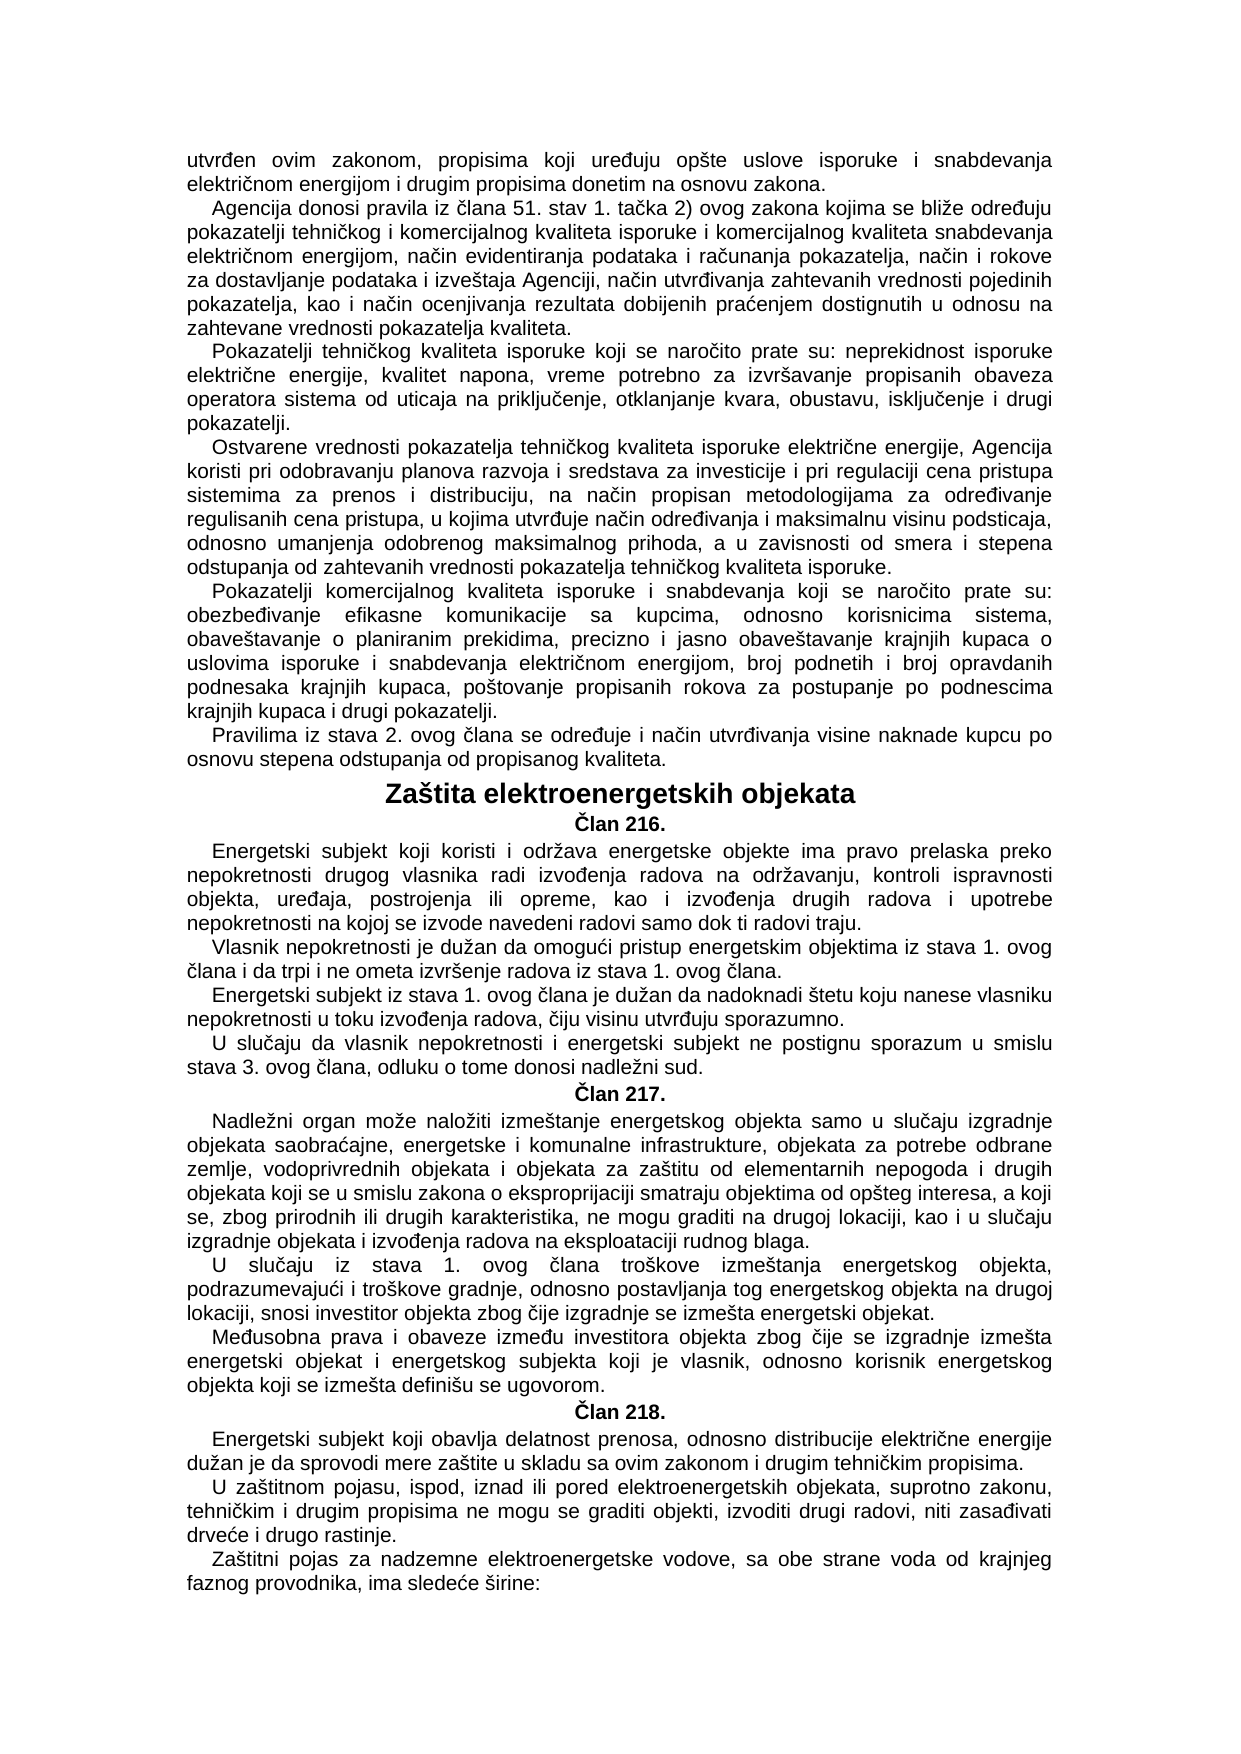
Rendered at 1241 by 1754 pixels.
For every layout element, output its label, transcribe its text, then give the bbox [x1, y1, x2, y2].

text Član 218. [148, 1400, 1093, 1424]
text Pokazatelji komercijalnog kvaliteta isporuke i snabdevanja koji se naročito prate su: obezbeđivanje efikasne komunikacije sa kupcima, odnosno korisnicima sistema, obaveštavanje o planiranim prekidima, precizno i jasno obaveštavanje krajnjih kupaca o uslovima isporuke i snabdevanja električnom energijom, broj podnetih i broj opravdanih podnesaka krajnjih kupaca, poštovanje propisanih rokova za postupanje po podnescima krajnjih kupaca i drugi pokazatelji. [187, 579, 1053, 723]
text Član 217. [148, 1082, 1093, 1106]
text Energetski subjekt koji obavlja delatnost prenosa, odnosno distribucije električne energije dužan je da sprovodi mere zaštite u skladu sa ovim zakonom i drugim tehničkim propisima. [187, 1427, 1053, 1475]
text Agencija donosi pravila iz člana 51. stav 1. tačka 2) ovog zakona kojima se bliže određuju pokazatelji tehničkog i komercijalnog kvaliteta isporuke i komercijalnog kvaliteta snabdevanja električnom energijom, način evidentiranja podataka i računanja pokazatelja, način i rokove za dostavljanje podataka i izveštaja Agenciji, način utvrđivanja zahtevanih vrednosti pojedinih pokazatelja, kao i način ocenjivanja rezultata dobijenih praćenjem dostignutih u odnosu na zahtevane vrednosti pokazatelja kvaliteta. [187, 196, 1053, 339]
text Zaštita elektroenergetskih objekata [148, 777, 1093, 809]
text Energetski subjekt iz stava 1. ovog člana je dužan da nadoknadi štetu koju nanese vlasniku nepokretnosti u toku izvođenja radova, čiju visinu utvrđuju sporazumno. [187, 983, 1053, 1031]
text utvrđen ovim zakonom, propisima koji uređuju opšte uslove isporuke i snabdevanja električnom energijom i drugim propisima donetim na osnovu zakona. [187, 148, 1053, 196]
text Energetski subjekt koji koristi i održava energetske objekte ima pravo prelaska preko nepokretnosti drugog vlasnika radi izvođenja radova na održavanju, kontroli ispravnosti objekta, uređaja, postrojenja ili opreme, kao i izvođenja drugih radova i upotrebe nepokretnosti na kojoj se izvode navedeni radovi samo dok ti radovi traju. [187, 839, 1053, 935]
text Ostvarene vrednosti pokazatelja tehničkog kvaliteta isporuke električne energije, Agencija koristi pri odobravanju planova razvoja i sredstava za investicije i pri regulaciji cena pristupa sistemima za prenos i distribuciju, na način propisan metodologijama za određivanje regulisanih cena pristupa, u kojima utvrđuje način određivanja i maksimalnu visinu podsticaja, odnosno umanjenja odobrenog maksimalnog prihoda, a u zavisnosti od smera i stepena odstupanja od zahtevanih vrednosti pokazatelja tehničkog kvaliteta isporuke. [187, 435, 1053, 579]
text Međusobna prava i obaveze između investitora objekta zbog čije se izgradnje izmešta energetski objekat i energetskog subjekta koji je vlasnik, odnosno korisnik energetskog objekta koji se izmešta definišu se ugovorom. [187, 1325, 1053, 1397]
text Pokazatelji tehničkog kvaliteta isporuke koji se naročito prate su: neprekidnost isporuke električne energije, kvalitet napona, vreme potrebno za izvršavanje propisanih obaveza operatora sistema od uticaja na priključenje, otklanjanje kvara, obustavu, isključenje i drugi pokazatelji. [187, 339, 1053, 435]
text U slučaju iz stava 1. ovog člana troškove izmeštanja energetskog objekta, podrazumevajući i troškove gradnje, odnosno postavljanja tog energetskog objekta na drugoj lokaciji, snosi investitor objekta zbog čije izgradnje se izmešta energetski objekat. [187, 1253, 1053, 1325]
text U zaštitnom pojasu, ispod, iznad ili pored elektroenergetskih objekata, suprotno zakonu, tehničkim i drugim propisima ne mogu se graditi objekti, izvoditi drugi radovi, niti zasađivati drveće i drugo rastinje. [187, 1475, 1053, 1547]
text Vlasnik nepokretnosti je dužan da omogući pristup energetskim objektima iz stava 1. ovog člana i da trpi i ne ometa izvršenje radova iz stava 1. ovog člana. [187, 935, 1053, 983]
text Zaštitni pojas za nadzemne elektroenergetske vodove, sa obe strane voda od krajnjeg faznog provodnika, ima sledeće širine: [187, 1547, 1053, 1594]
text U slučaju da vlasnik nepokretnosti i energetski subjekt ne postignu sporazum u smislu stava 3. ovog člana, odluku o tome donosi nadležni sud. [187, 1031, 1053, 1079]
text Član 216. [148, 812, 1093, 836]
text Nadležni organ može naložiti izmeštanje energetskog objekta samo u slučaju izgradnje objekata saobraćajne, energetske i komunalne infrastrukture, objekata za potrebe odbrane zemlje, vodoprivrednih objekata i objekata za zaštitu od elementarnih nepogoda i drugih objekata koji se u smislu zakona o eksproprijaciji smatraju objektima od opšteg interesa, a koji se, zbog prirodnih ili drugih karakteristika, ne mogu graditi na drugoj lokaciji, kao i u slučaju izgradnje objekata i izvođenja radova na eksploataciji rudnog blaga. [187, 1109, 1053, 1253]
text Pravilima iz stava 2. ovog člana se određuje i način utvrđivanja visine naknade kupcu po osnovu stepena odstupanja od propisanog kvaliteta. [187, 723, 1053, 771]
